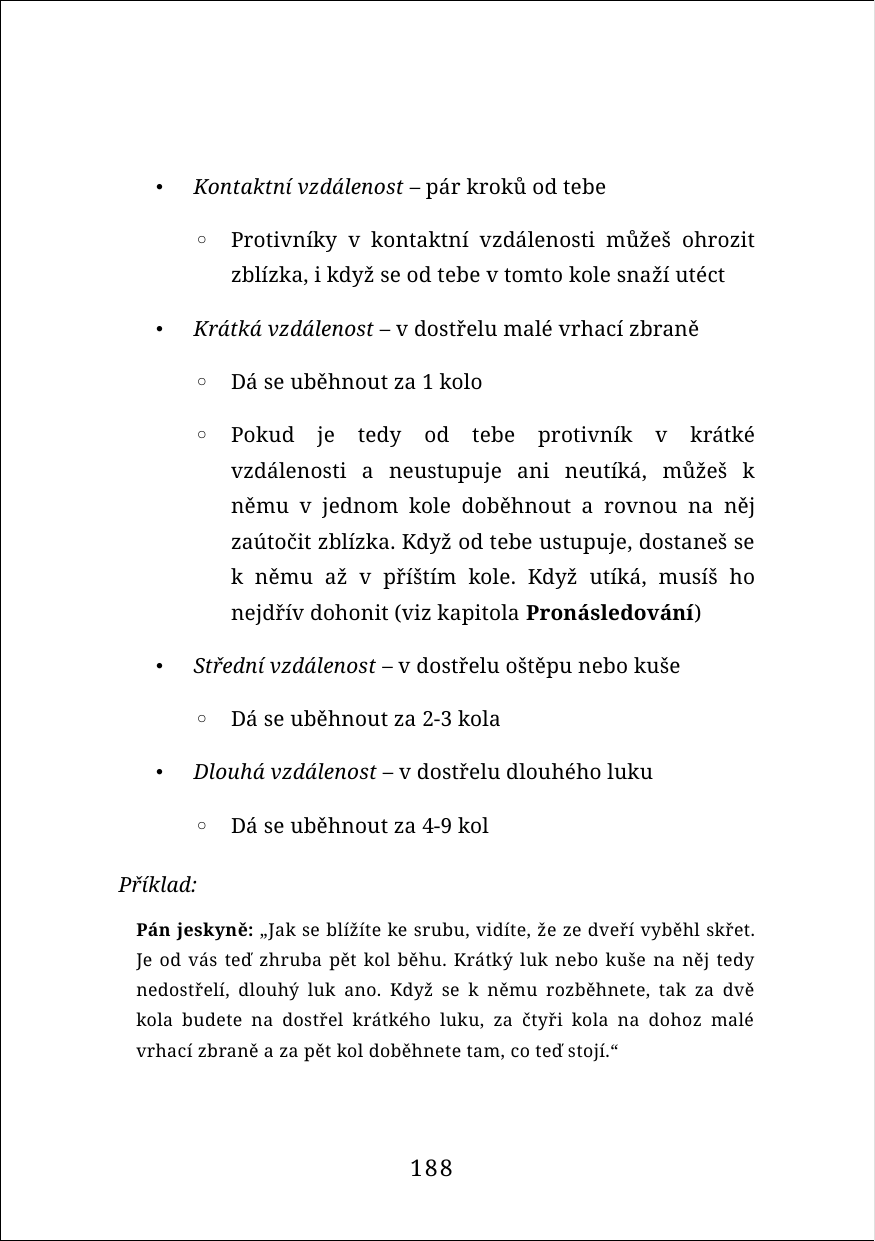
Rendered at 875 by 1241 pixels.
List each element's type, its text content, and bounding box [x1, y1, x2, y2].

list Dá se uběhnout za 2-3 kola [193, 704, 756, 733]
list Kontaktní vzdálenost – pár kroků od tebe [156, 172, 756, 200]
list Dá se uběhnout za 4-9 kol [193, 811, 756, 839]
list Střední vzdálenost – v dostřelu oštěpu nebo kuše [156, 651, 756, 679]
list Dá se uběhnout za 1 kolo [193, 367, 756, 395]
list Protivníky v kontaktní vzdálenosti můžeš ohrozit zblízka, i když se od tebe v tomto kole snaží utéct [193, 225, 756, 289]
list Krátká vzdálenost – v dostřelu malé vrhací zbraně [156, 314, 756, 342]
text Příklad: [118, 870, 756, 898]
list Dlouhá vzdálenost – v dostřelu dlouhého luku [156, 757, 756, 786]
list Pokud je tedy od tebe protivník v krátké vzdálenosti a neustupuje ani neutíká, můžeš k němu v jednom kole doběhnout a rovnou na něj zaútočit zblízka. Když od tebe ustupuje, dostaneš se k němu až v příštím kole. Když utíká, musíš ho nejdřív dohonit (viz kapitola Pronásledování) [193, 420, 756, 626]
text Pán jeskyně: „Jak se blížíte ke srubu, vidíte, že ze dveří vyběhl skřet. Je od vás teď zhruba pět kol běhu. Krátký luk nebo kuše na něj tedy nedostřelí, dlouhý luk ano. Když se k němu rozběhnete, tak za dvě kola budete na dostřel krátkého luku, za čtyři kola na dohoz malé vrhací zbraně a za pět kol doběhnete tam, co teď stojí.“ [136, 917, 756, 1062]
